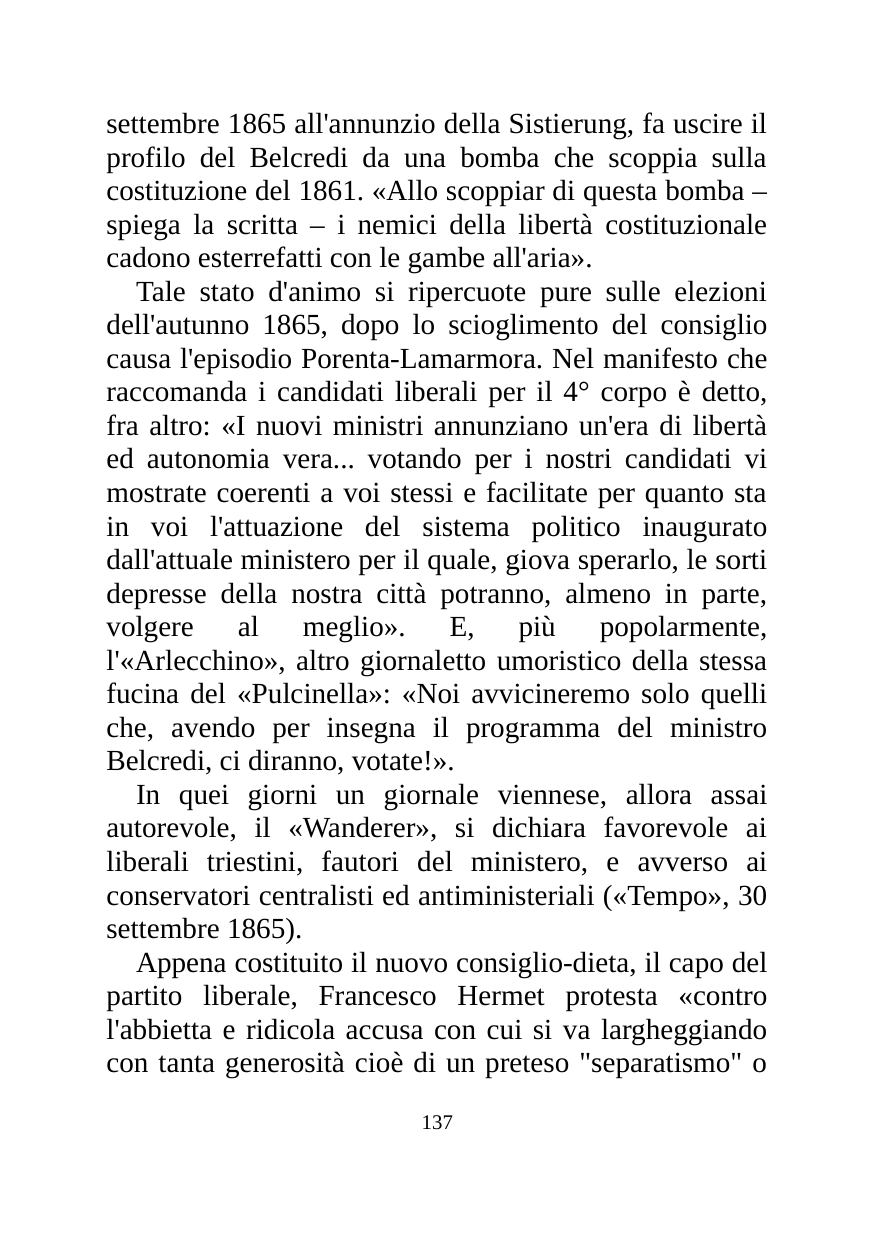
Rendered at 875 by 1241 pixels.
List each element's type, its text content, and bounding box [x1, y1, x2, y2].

text settembre 1865 all'annunzio della Sistierung, fa uscire il profilo del Belcredi da una bomba che scoppia sulla costituzione del 1861. «Allo scoppiar di questa bomba – spiega la scritta – i nemici della libertà costituzionale cadono esterrefatti con le gambe all'aria». [106, 106, 768, 274]
text Tale stato d'animo si ripercuote pure sulle elezioni dell'autunno 1865, dopo lo scioglimento del consiglio causa l'episodio Porenta-Lamarmora. Nel manifesto che raccomanda i candidati liberali per il 4° corpo è detto, fra altro: «I nuovi ministri annunziano un'era di libertà ed autonomia vera... votando per i nostri candidati vi mostrate coerenti a voi stessi e facilitate per quanto sta in voi l'attuazione del sistema politico inaugurato dall'attuale ministero per il quale, giova sperarlo, le sorti depresse della nostra città potranno, almeno in parte, volgere al meglio». E, più popolarmente, l'«Arlecchino», altro giornaletto umoristico della stessa fucina del «Pulcinella»: «Noi avvicineremo solo quelli che, avendo per insegna il programma del ministro Belcredi, ci diranno, votate!». [106, 274, 768, 777]
text In quei giorni un giornale viennese, allora assai autorevole, il «Wanderer», si dichiara favorevole ai liberali triestini, fautori del ministero, e avverso ai conservatori centralisti ed antiministeriali («Tempo», 30 settembre 1865). [106, 777, 768, 945]
text Appena costituito il nuovo consiglio-dieta, il capo del partito liberale, Francesco Hermet protesta «contro l'abbietta e ridicola accusa con cui si va largheggiando con tanta generosità cioè di un preteso "separatismo" o [106, 945, 768, 1079]
